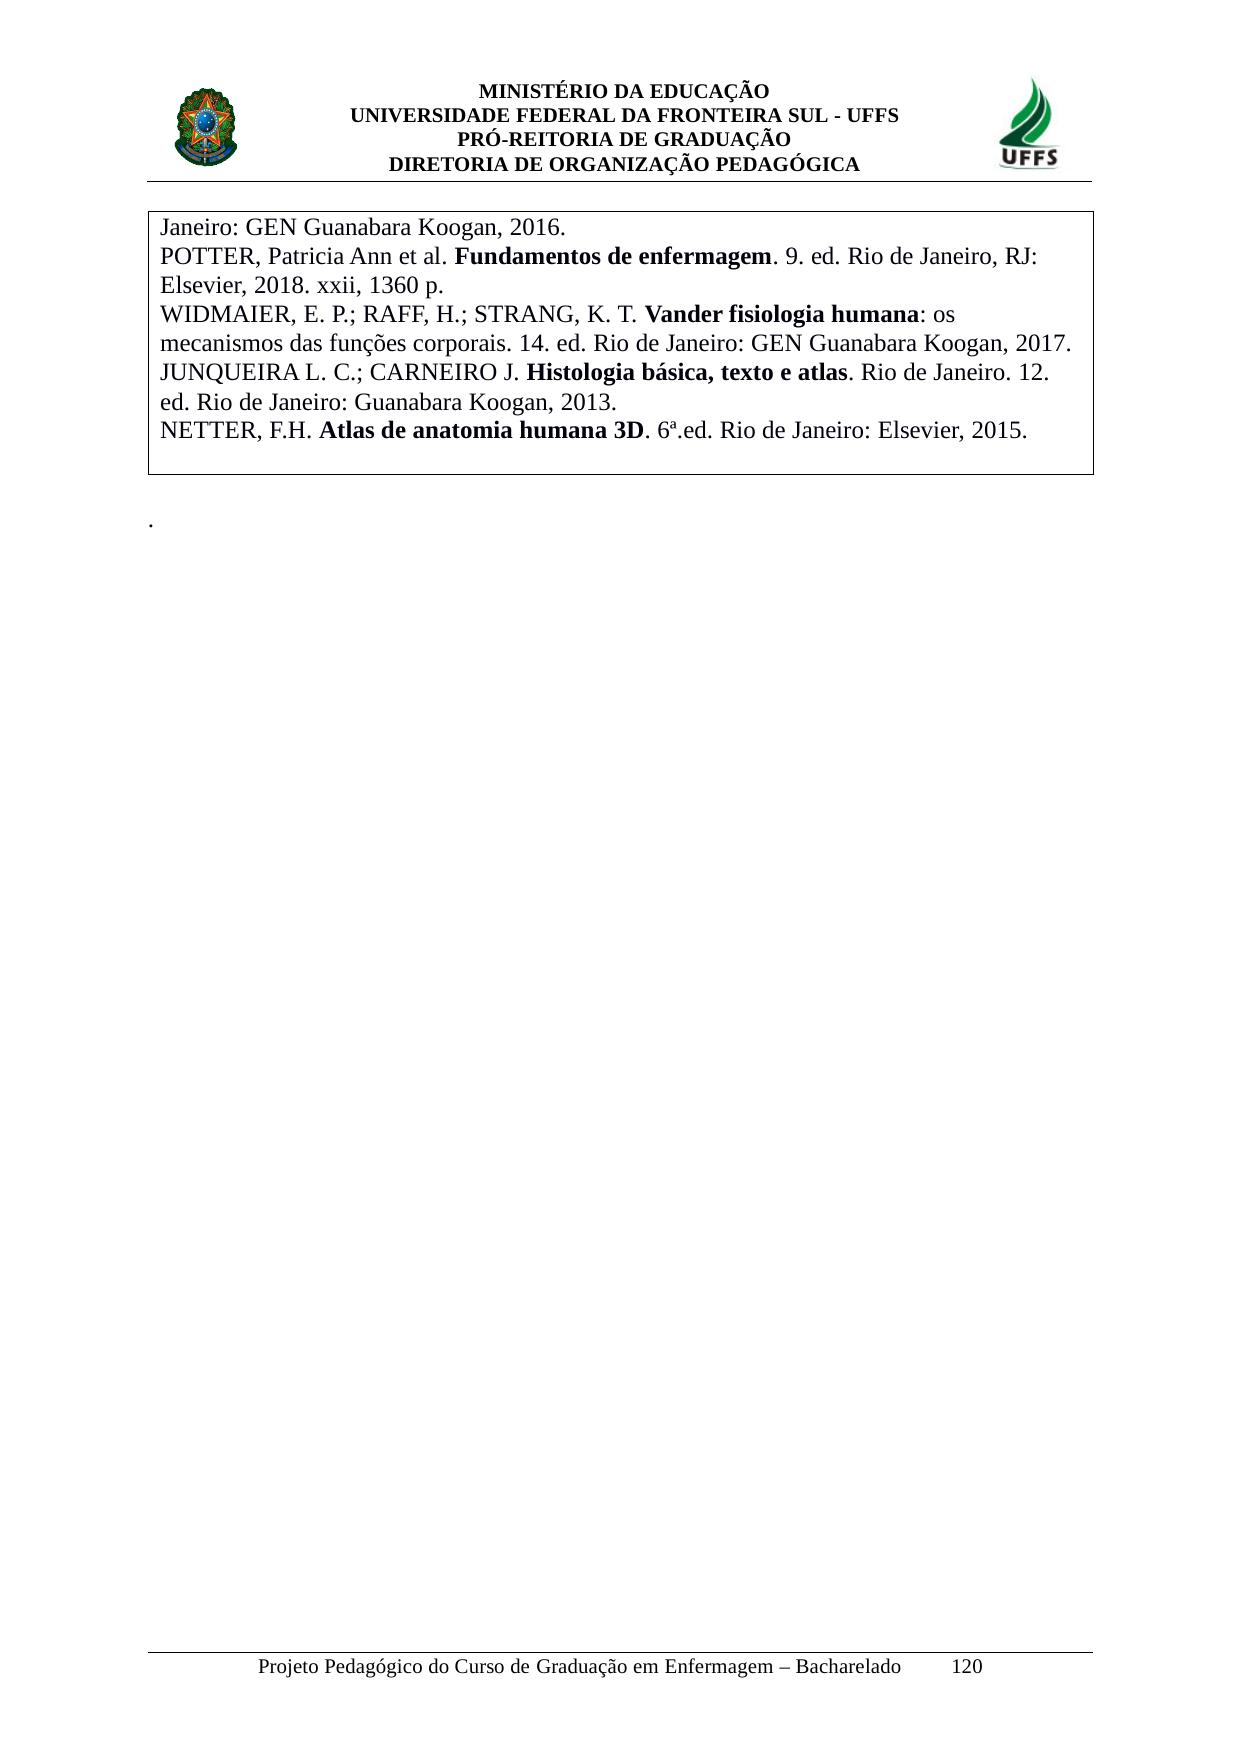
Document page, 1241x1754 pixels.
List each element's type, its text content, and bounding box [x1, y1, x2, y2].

picture [173, 87, 238, 168]
text . [148, 504, 1093, 533]
table_cell Janeiro: GEN Guanabara Koogan, 2016. POTTER, Patricia Ann et al. Fundamentos de enfermagem. 9. ed. Rio de Janeiro, RJ: Elsevier, 2018. xxii, 1360 p. WIDMAIER, E. P.; RAFF, H.; STRANG, K. T. Vander fisiologia humana: os mecanismos das funções corporais. 14. ed. Rio de Janeiro: GEN Guanabara Koogan, 2017. JUNQUEIRA L. C.; CARNEIRO J. Histologia básica, texto e atlas. Rio de Janeiro. 12. ed. Rio de Janeiro: Guanabara Koogan, 2013. NETTER, F.H. Atlas de anatomia humana 3D. 6ª.ed. Rio de Janeiro: Elsevier, 2015. [149, 212, 1093, 473]
picture [984, 75, 1075, 173]
